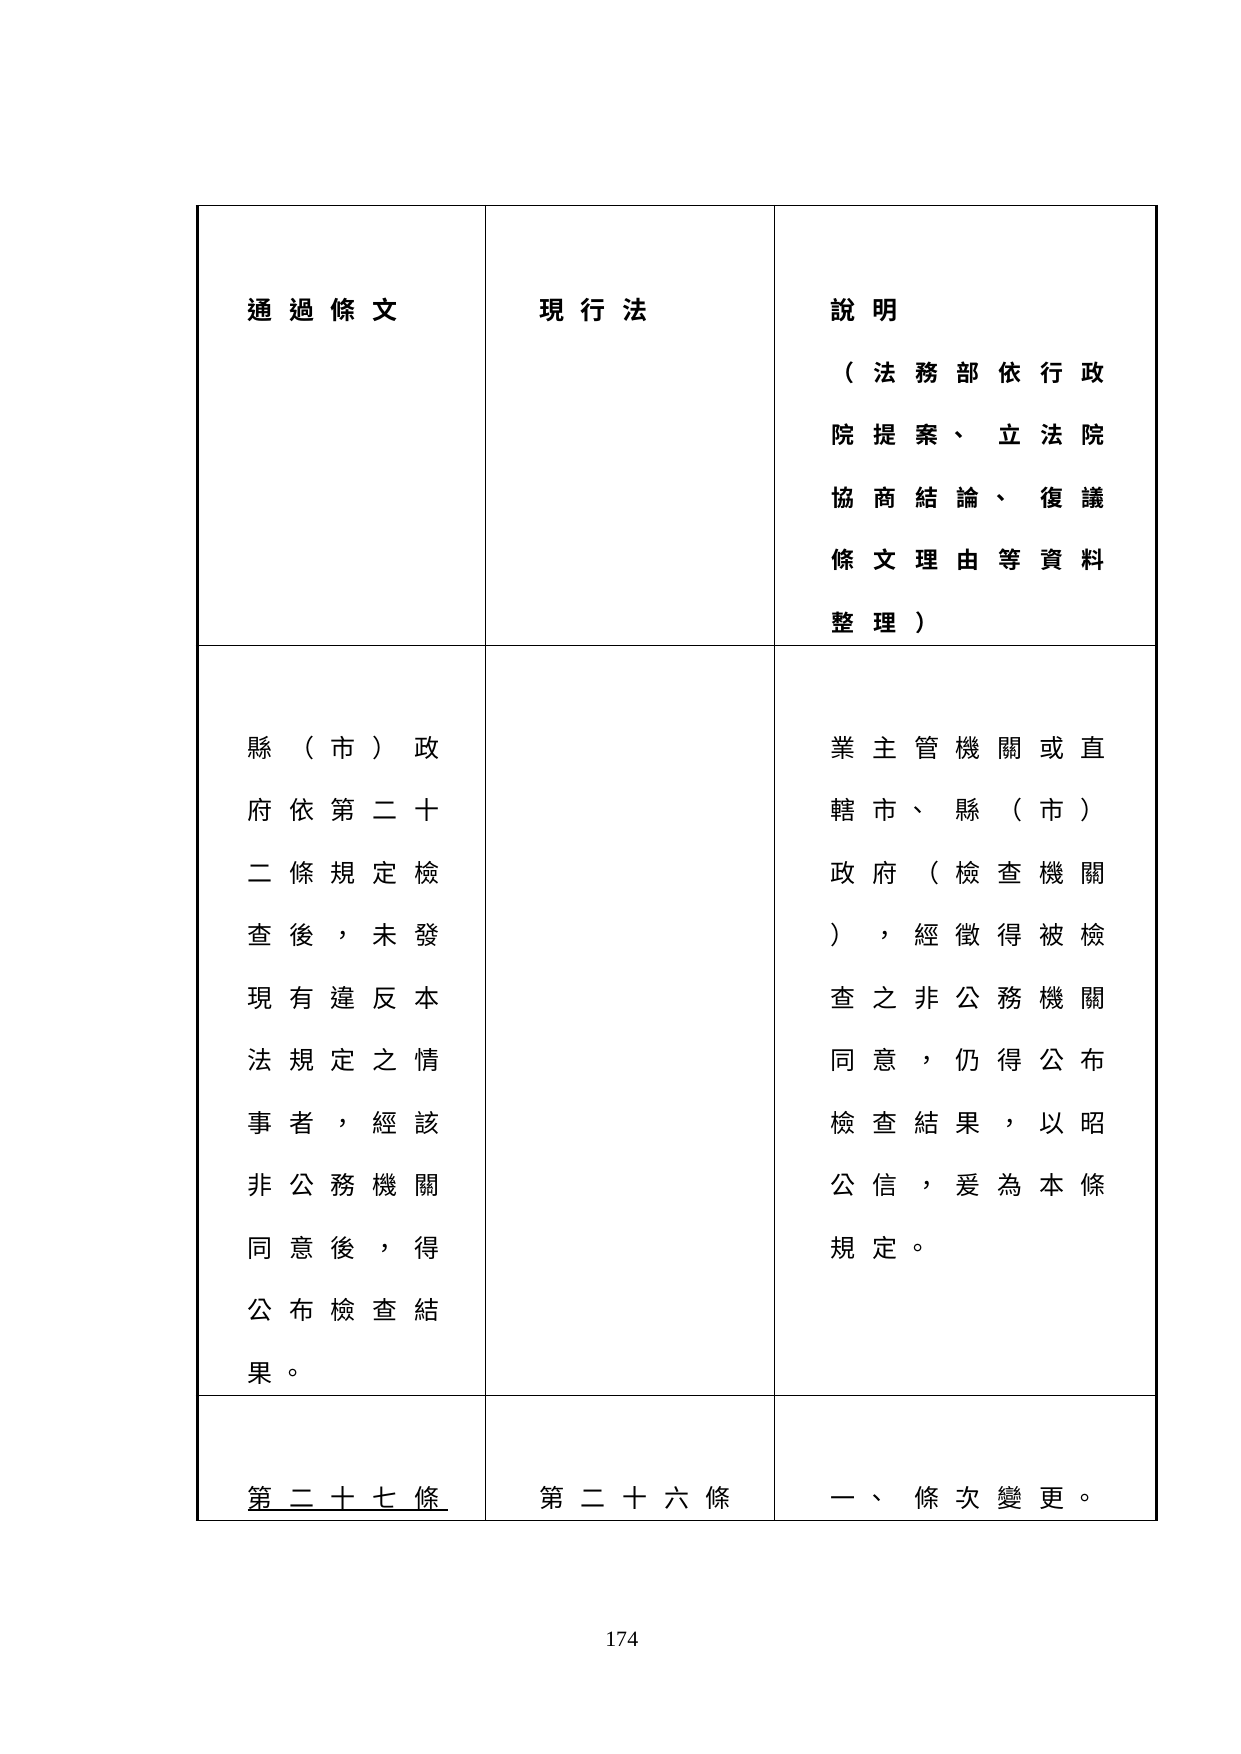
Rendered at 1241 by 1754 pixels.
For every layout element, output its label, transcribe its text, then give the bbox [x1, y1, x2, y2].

table_header 說明 （法務部依行政院提案、立法院協商結論、復議條文理由等資料整理） [775, 206, 1155, 645]
table_cell 業主管機關或直轄市、縣（市）政府（檢查機關），經徵得被檢查之非公務機關同意，仍得公布檢查結果，以昭公信，爰為本條規定。 [775, 646, 1155, 1395]
table_header 通過條文 [199, 206, 485, 645]
table_cell 第二十六條 [486, 1396, 774, 1520]
table_cell 一、條次變更。 [775, 1396, 1155, 1520]
table_cell 縣（市）政府依第二十二條規定檢查後，未發現有違反本法規定之情事者，經該非公務機關同意後，得公布檢查結果。 [199, 646, 485, 1395]
table_cell [486, 646, 774, 1395]
table_cell 第二十七條 [199, 1396, 485, 1520]
table_header 現行法 [486, 206, 774, 645]
